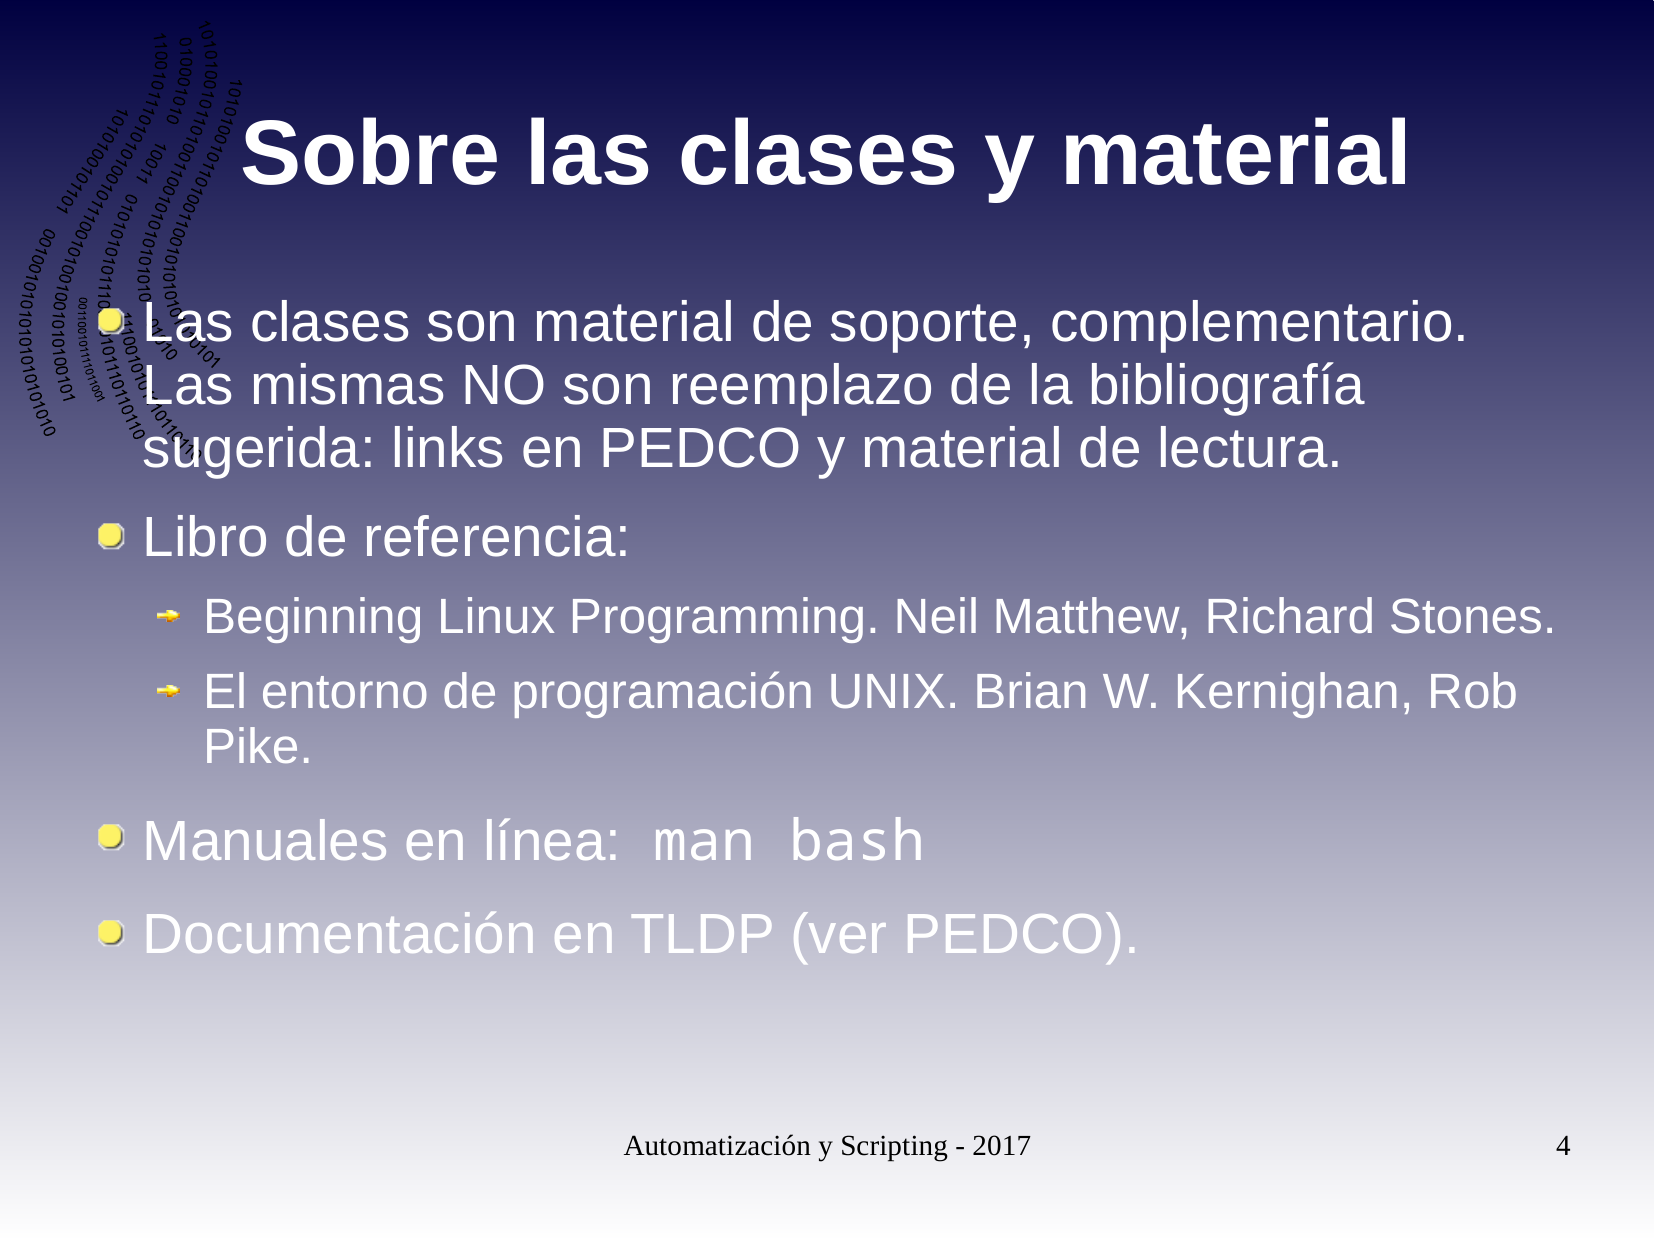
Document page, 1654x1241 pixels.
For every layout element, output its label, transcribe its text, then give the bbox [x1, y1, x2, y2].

title Sobre las clases y material [82, 49, 1571, 257]
picture [18, 20, 243, 461]
list Las clases son material de soporte, complementario. Las mismas NO son reemplazo de la bibliografía sugerida: links en PEDCO y material de lectura. Libro de referencia: Beginning Linux Programming. Neil Matthew, Richard Stones. El entorno de programación UNIX. Brian W. Kernighan, Rob Pike. Manuales en línea: man bash Documentación en TLDP (ver PEDCO). [82, 290, 1571, 1010]
